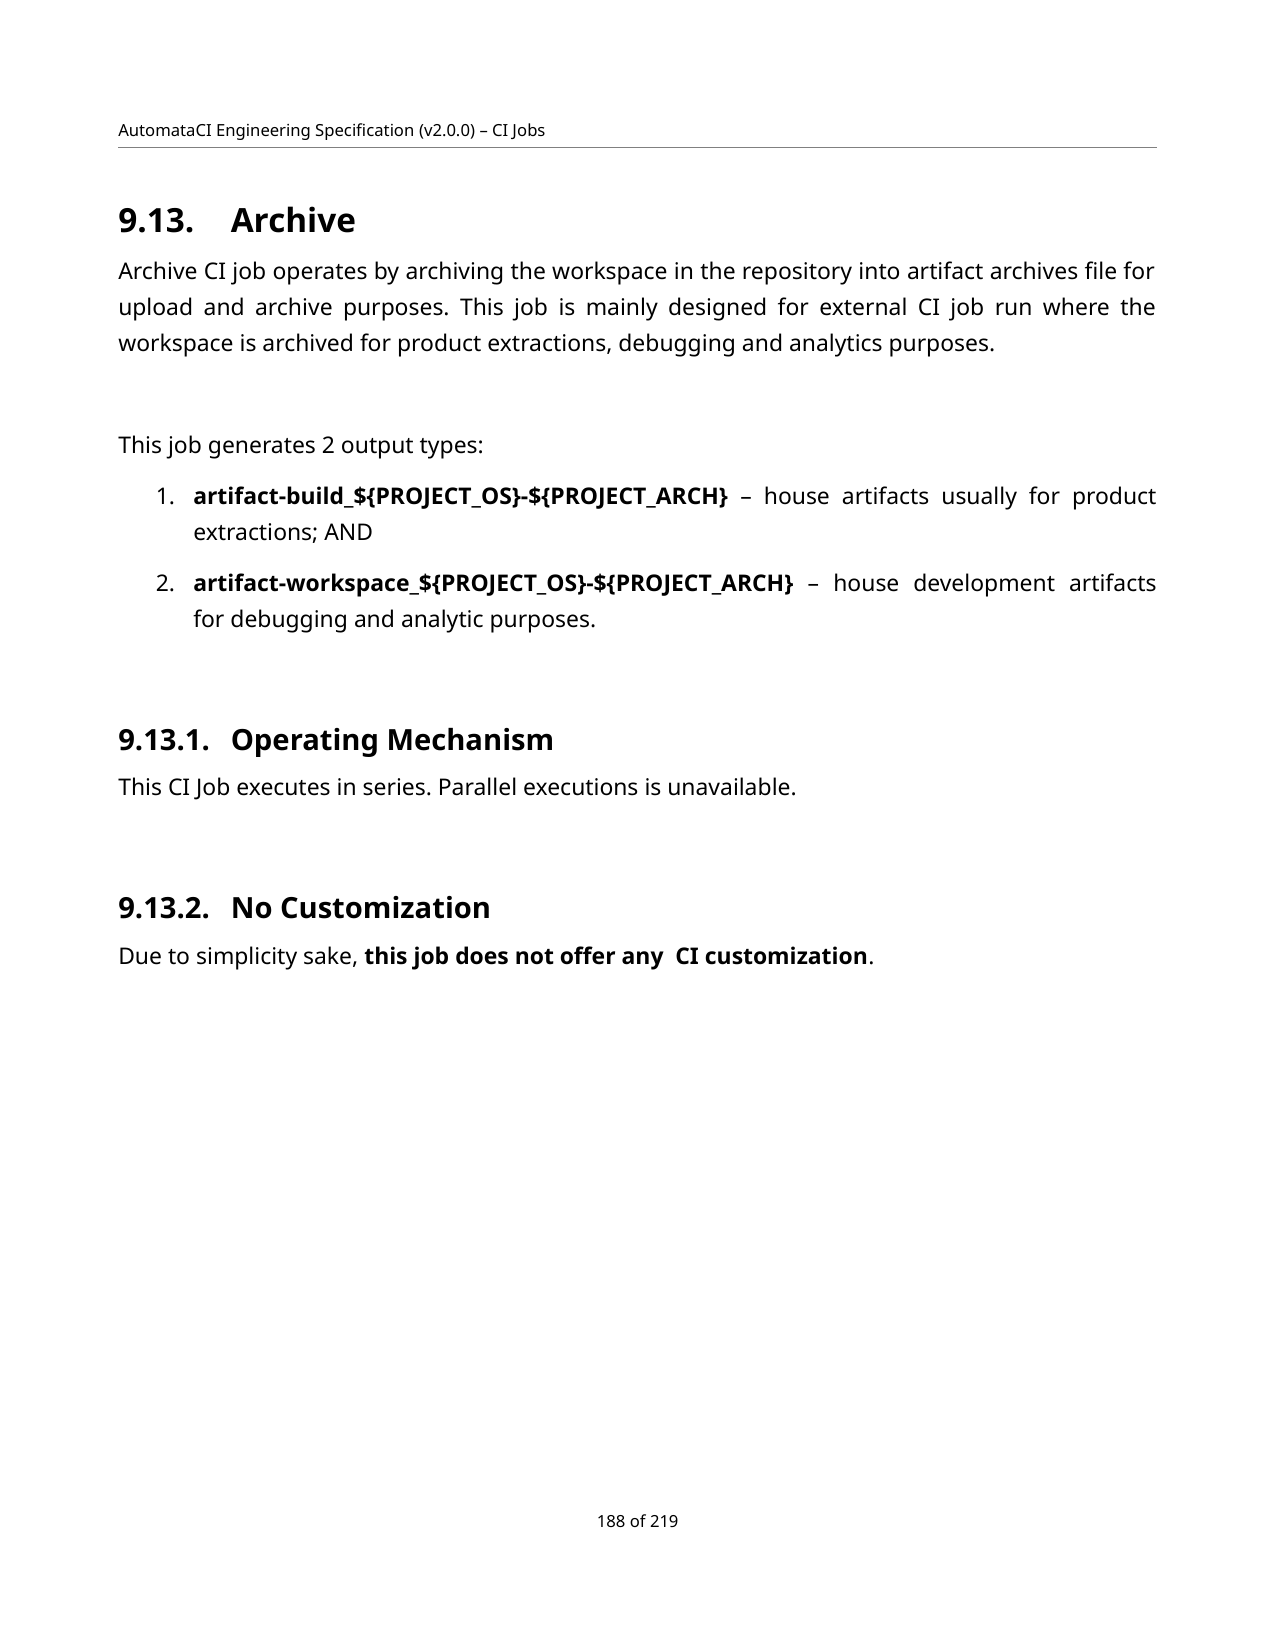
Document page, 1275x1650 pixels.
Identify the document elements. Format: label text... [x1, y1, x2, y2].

subtitle Operating Mechanism [118, 719, 1157, 759]
text This job generates 2 output types: [118, 429, 1157, 460]
subtitle No Customization [118, 888, 1157, 927]
list artifact-build_${PROJECT_OS}-${PROJECT_ARCH} – house artifacts usually for product extractions; AND [156, 480, 1157, 547]
list artifact-workspace_${PROJECT_OS}-${PROJECT_ARCH} – house development artifacts for debugging and analytic purposes. [156, 567, 1157, 634]
text This CI Job executes in series. Parallel executions is unavailable. [118, 771, 1157, 802]
text Archive CI job operates by archiving the workspace in the repository into artifact archives file for upload and archive purposes. This job is mainly designed for external CI job run where the workspace is archived for product extractions, debugging and analytics purposes. [118, 255, 1157, 358]
text Due to simplicity sake, this job does not offer any CI customization. [118, 940, 1157, 971]
subtitle Archive [118, 197, 1157, 243]
